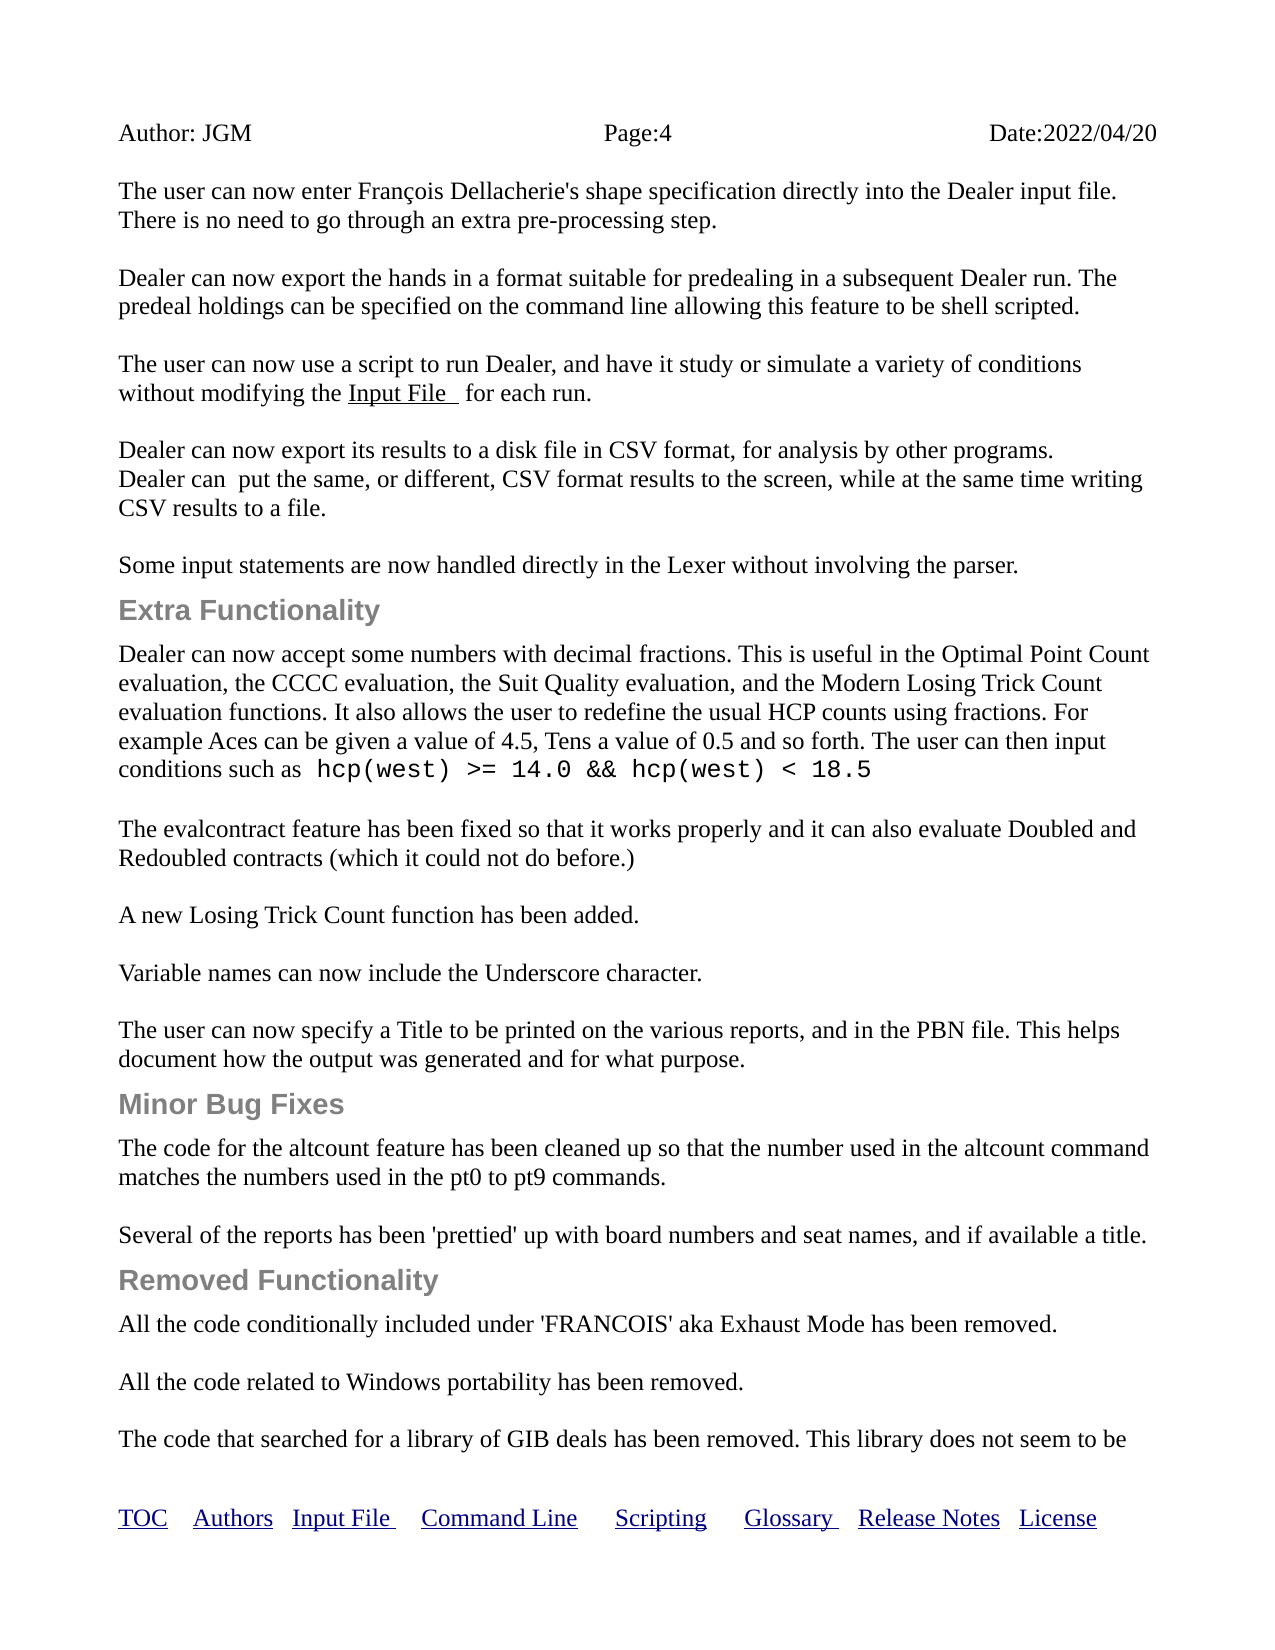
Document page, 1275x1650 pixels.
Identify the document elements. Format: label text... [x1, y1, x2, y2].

subtitle Extra Functionality [118, 593, 1157, 627]
text Several of the reports has been 'prettied' up with board numbers and seat names, and if available a title. [118, 1220, 1157, 1248]
text The user can now specify a Title to be printed on the various reports, and in the PBN file. This helps document how the output was generated and for what purpose. [118, 1015, 1157, 1073]
text A new Losing Trick Count function has been added. [118, 900, 1157, 929]
text Some input statements are now handled directly in the Lexer without involving the parser. [118, 550, 1157, 579]
text Dealer can now export its results to a disk file in CSV format, for analysis by other programs. [118, 435, 1157, 464]
text All the code related to Windows portability has been removed. [118, 1367, 1157, 1395]
text The code for the altcount feature has been cleaned up so that the number used in the altcount command matches the numbers used in the pt0 to pt9 commands. [118, 1133, 1157, 1191]
text The evalcontract feature has been fixed so that it works properly and it can also evaluate Doubled and Redoubled contracts (which it could not do before.) [118, 814, 1157, 872]
subtitle Minor Bug Fixes [118, 1087, 1157, 1121]
text All the code conditionally included under 'FRANCOIS' aka Exhaust Mode has been removed. [118, 1309, 1157, 1338]
text Variable names can now include the Underscore character. [118, 958, 1157, 987]
text Dealer can now export the hands in a format suitable for predealing in a subsequent Dealer run. The predeal holdings can be specified on the command line allowing this feature to be shell scripted. [118, 263, 1157, 320]
text The user can now use a script to run Dealer, and have it study or simulate a variety of conditions without modifying the Input File for each run. [118, 349, 1157, 406]
text Dealer can put the same, or different, CSV format results to the screen, while at the same time writing CSV results to a file. [118, 464, 1157, 521]
text The user can now enter François Dellacherie's shape specification directly into the Dealer input file. There is no need to go through an extra pre-processing step. [118, 176, 1157, 234]
subtitle Removed Functionality [118, 1263, 1157, 1297]
text The code that searched for a library of GIB deals has been removed. This library does not seem to be [118, 1424, 1157, 1453]
text Dealer can now accept some numbers with decimal fractions. This is useful in the Optimal Point Count evaluation, the CCCC evaluation, the Suit Quality evaluation, and the Modern Losing Trick Count evaluation functions. It also allows the user to redefine the usual HCP counts using fractions. For example Aces can be given a value of 4.5, Tens a value of 0.5 and so forth. The user can then input conditions such as hcp(west) >= 14.0 && hcp(west) < 18.5 [118, 639, 1157, 785]
